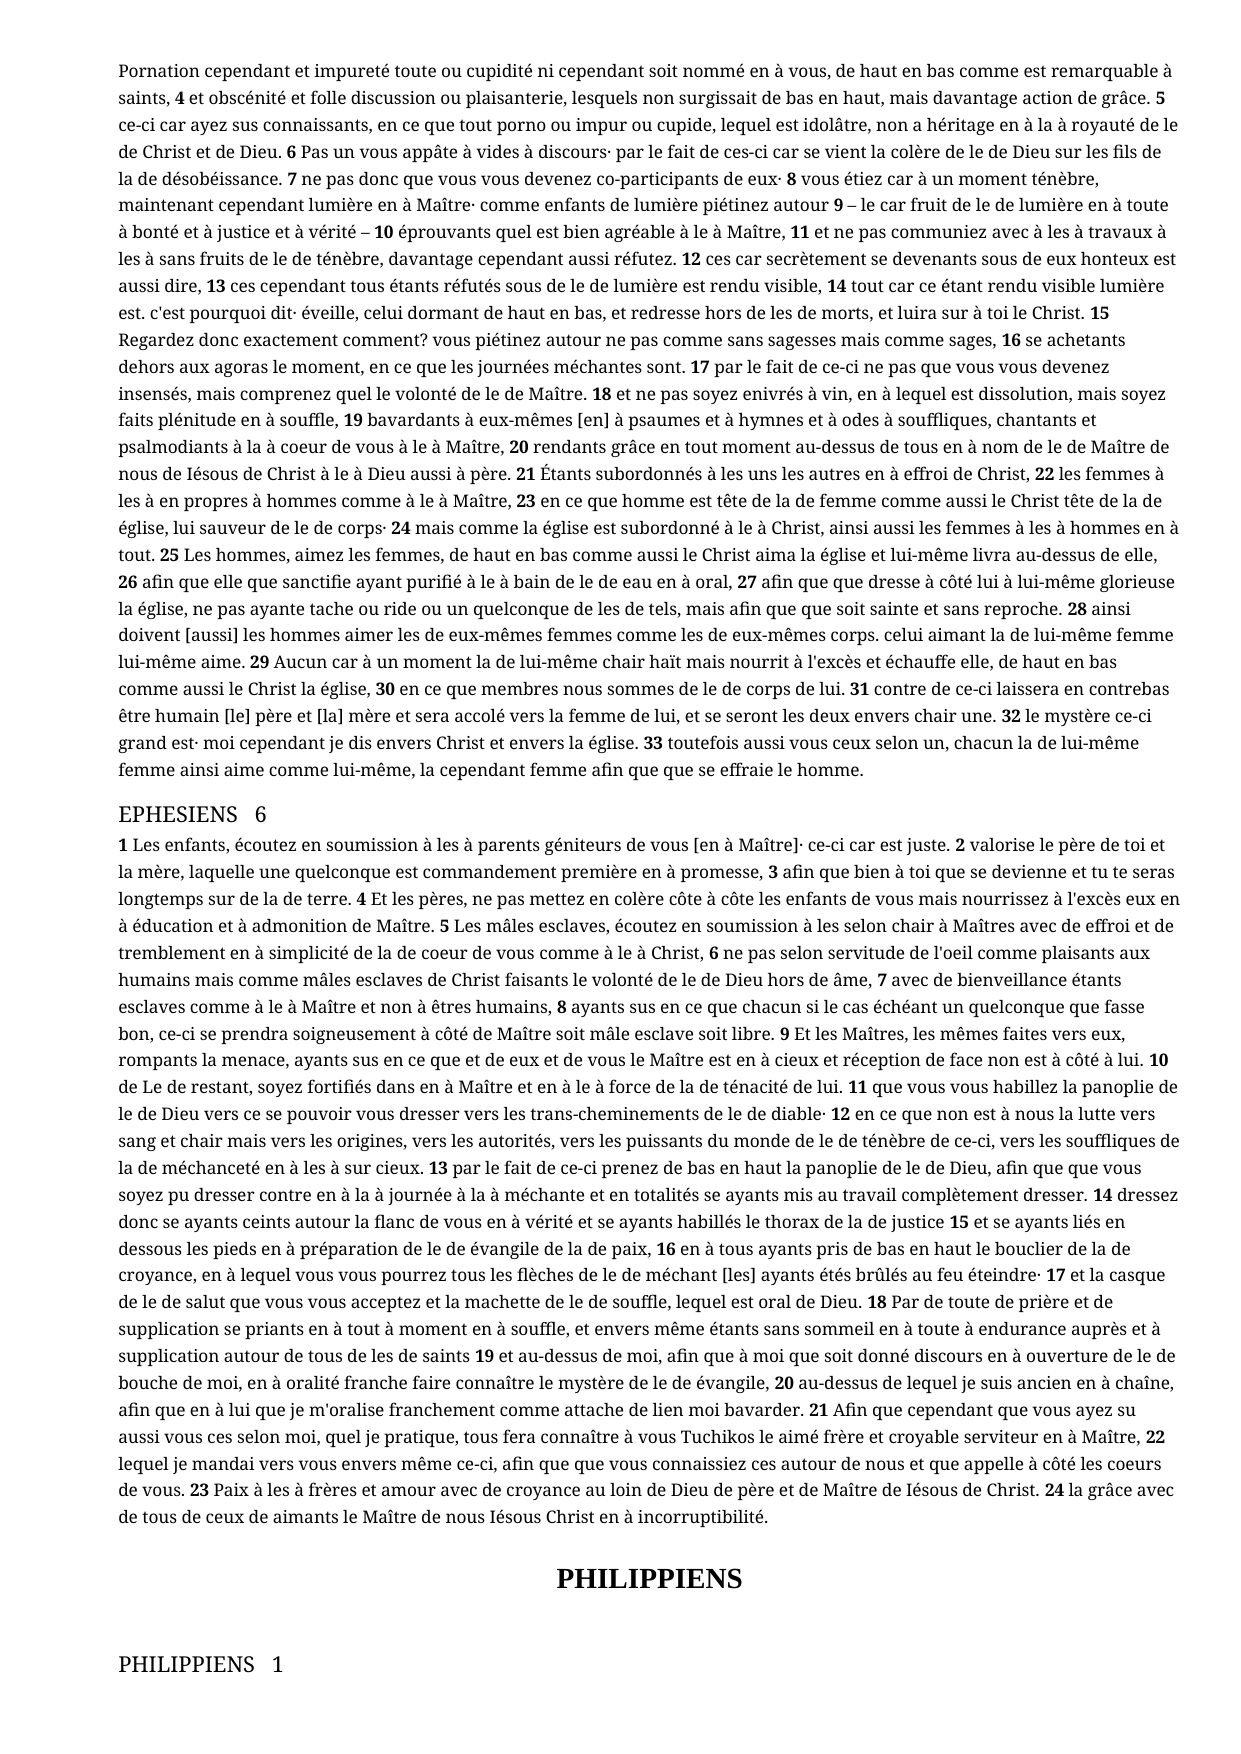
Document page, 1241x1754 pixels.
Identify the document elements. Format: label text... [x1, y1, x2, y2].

text 1 Les enfants, écoutez en soumission à les à parents géniteurs de vous [en à Maître]· ce-ci car est juste. 2 valorise le père de toi et la mère, laquelle une quelconque est commandement première en à promesse, 3 afin que bien à toi que se devienne et tu te seras longtemps sur de la de terre. 4 Et les pères, ne pas mettez en colère côte à côte les enfants de vous mais nourrissez à l'excès eux en à éducation et à admonition de Maître. 5 Les mâles esclaves, écoutez en soumission à les selon chair à Maîtres avec de effroi et de tremblement en à simplicité de la de coeur de vous comme à le à Christ, 6 ne pas selon servitude de l'oeil comme plaisants aux humains mais comme mâles esclaves de Christ faisants le volonté de le de Dieu hors de âme, 7 avec de bienveillance étants esclaves comme à le à Maître et non à êtres humains, 8 ayants sus en ce que chacun si le cas échéant un quelconque que fasse bon, ce-ci se prendra soigneusement à côté de Maître soit mâle esclave soit libre. 9 Et les Maîtres, les mêmes faites vers eux, rompants la menace, ayants sus en ce que et de eux et de vous le Maître est en à cieux et réception de face non est à côté à lui. 10 de Le de restant, soyez fortifiés dans en à Maître et en à le à force de la de ténacité de lui. 11 que vous vous habillez la panoplie de le de Dieu vers ce se pouvoir vous dresser vers les trans-cheminements de le de diable· 12 en ce que non est à nous la lutte vers sang et chair mais vers les origines, vers les autorités, vers les puissants du monde de le de ténèbre de ce-ci, vers les souffliques de la de méchanceté en à les à sur cieux. 13 par le fait de ce-ci prenez de bas en haut la panoplie de le de Dieu, afin que que vous soyez pu dresser contre en à la à journée à la à méchante et en totalités se ayants mis au travail complètement dresser. 14 dressez donc se ayants ceints autour la flanc de vous en à vérité et se ayants habillés le thorax de la de justice 15 et se ayants liés en dessous les pieds en à préparation de le de évangile de la de paix, 16 en à tous ayants pris de bas en haut le bouclier de la de croyance, en à lequel vous vous pourrez tous les flèches de le de méchant [les] ayants étés brûlés au feu éteindre· 17 et la casque de le de salut que vous vous acceptez et la machette de le de souffle, lequel est oral de Dieu. 18 Par de toute de prière et de supplication se priants en à tout à moment en à souffle, et envers même étants sans sommeil en à toute à endurance auprès et à supplication autour de tous de les de saints 19 et au-dessus de moi, afin que à moi que soit donné discours en à ouverture de le de bouche de moi, en à oralité franche faire connaître le mystère de le de évangile, 20 au-dessus de lequel je suis ancien en à chaîne, afin que en à lui que je m'oralise franchement comme attache de lien moi bavarder. 21 Afin que cependant que vous ayez su aussi vous ces selon moi, quel je pratique, tous fera connaître à vous Tuchikos le aimé frère et croyable serviteur en à Maître, 22 lequel je mandai vers vous envers même ce-ci, afin que que vous connaissiez ces autour de nous et que appelle à côté les coeurs de vous. 23 Paix à les à frères et amour avec de croyance au loin de Dieu de père et de Maître de Iésous de Christ. 24 la grâce avec de tous de ceux de aimants le Maître de nous Iésous Christ en à incorruptibilité. [118, 833, 1181, 1529]
subtitle PHILIPPIENS [118, 1561, 1181, 1595]
text Pornation cependant et impureté toute ou cupidité ni cependant soit nommé en à vous, de haut en bas comme est remarquable à saints, 4 et obscénité et folle discussion ou plaisanterie, lesquels non surgissait de bas en haut, mais davantage action de grâce. 5 ce-ci car ayez sus connaissants, en ce que tout porno ou impur ou cupide, lequel est idolâtre, non a héritage en à la à royauté de le de Christ et de Dieu. 6 Pas un vous appâte à vides à discours· par le fait de ces-ci car se vient la colère de le de Dieu sur les fils de la de désobéissance. 7 ne pas donc que vous vous devenez co-participants de eux· 8 vous étiez car à un moment ténèbre, maintenant cependant lumière en à Maître· comme enfants de lumière piétinez autour 9 – le car fruit de le de lumière en à toute à bonté et à justice et à vérité – 10 éprouvants quel est bien agréable à le à Maître, 11 et ne pas communiez avec à les à travaux à les à sans fruits de le de ténèbre, davantage cependant aussi réfutez. 12 ces car secrètement se devenants sous de eux honteux est aussi dire, 13 ces cependant tous étants réfutés sous de le de lumière est rendu visible, 14 tout car ce étant rendu visible lumière est. c'est pourquoi dit· éveille, celui dormant de haut en bas, et redresse hors de les de morts, et luira sur à toi le Christ. 15 Regardez donc exactement comment? vous piétinez autour ne pas comme sans sagesses mais comme sages, 16 se achetants dehors aux agoras le moment, en ce que les journées méchantes sont. 17 par le fait de ce-ci ne pas que vous vous devenez insensés, mais comprenez quel le volonté de le de Maître. 18 et ne pas soyez enivrés à vin, en à lequel est dissolution, mais soyez faits plénitude en à souffle, 19 bavardants à eux-mêmes [en] à psaumes et à hymnes et à odes à souffliques, chantants et psalmodiants à la à coeur de vous à le à Maître, 20 rendants grâce en tout moment au-dessus de tous en à nom de le de Maître de nous de Iésous de Christ à le à Dieu aussi à père. 21 Étants subordonnés à les uns les autres en à effroi de Christ, 22 les femmes à les à en propres à hommes comme à le à Maître, 23 en ce que homme est tête de la de femme comme aussi le Christ tête de la de église, lui sauveur de le de corps· 24 mais comme la église est subordonné à le à Christ, ainsi aussi les femmes à les à hommes en à tout. 25 Les hommes, aimez les femmes, de haut en bas comme aussi le Christ aima la église et lui-même livra au-dessus de elle, 26 afin que elle que sanctifie ayant purifié à le à bain de le de eau en à oral, 27 afin que que dresse à côté lui à lui-même glorieuse la église, ne pas ayante tache ou ride ou un quelconque de les de tels, mais afin que que soit sainte et sans reproche. 28 ainsi doivent [aussi] les hommes aimer les de eux-mêmes femmes comme les de eux-mêmes corps. celui aimant la de lui-même femme lui-même aime. 29 Aucun car à un moment la de lui-même chair haït mais nourrit à l'excès et échauffe elle, de haut en bas comme aussi le Christ la église, 30 en ce que membres nous sommes de le de corps de lui. 31 contre de ce-ci laissera en contrebas être humain [le] père et [la] mère et sera accolé vers la femme de lui, et se seront les deux envers chair une. 32 le mystère ce-ci grand est· moi cependant je dis envers Christ et envers la église. 33 toutefois aussi vous ceux selon un, chacun la de lui-même femme ainsi aime comme lui-même, la cependant femme afin que que se effraie le homme. [118, 59, 1181, 781]
text PHILIPPIENS 1 [118, 1649, 1181, 1679]
text EPHESIENS 6 [118, 799, 1181, 829]
